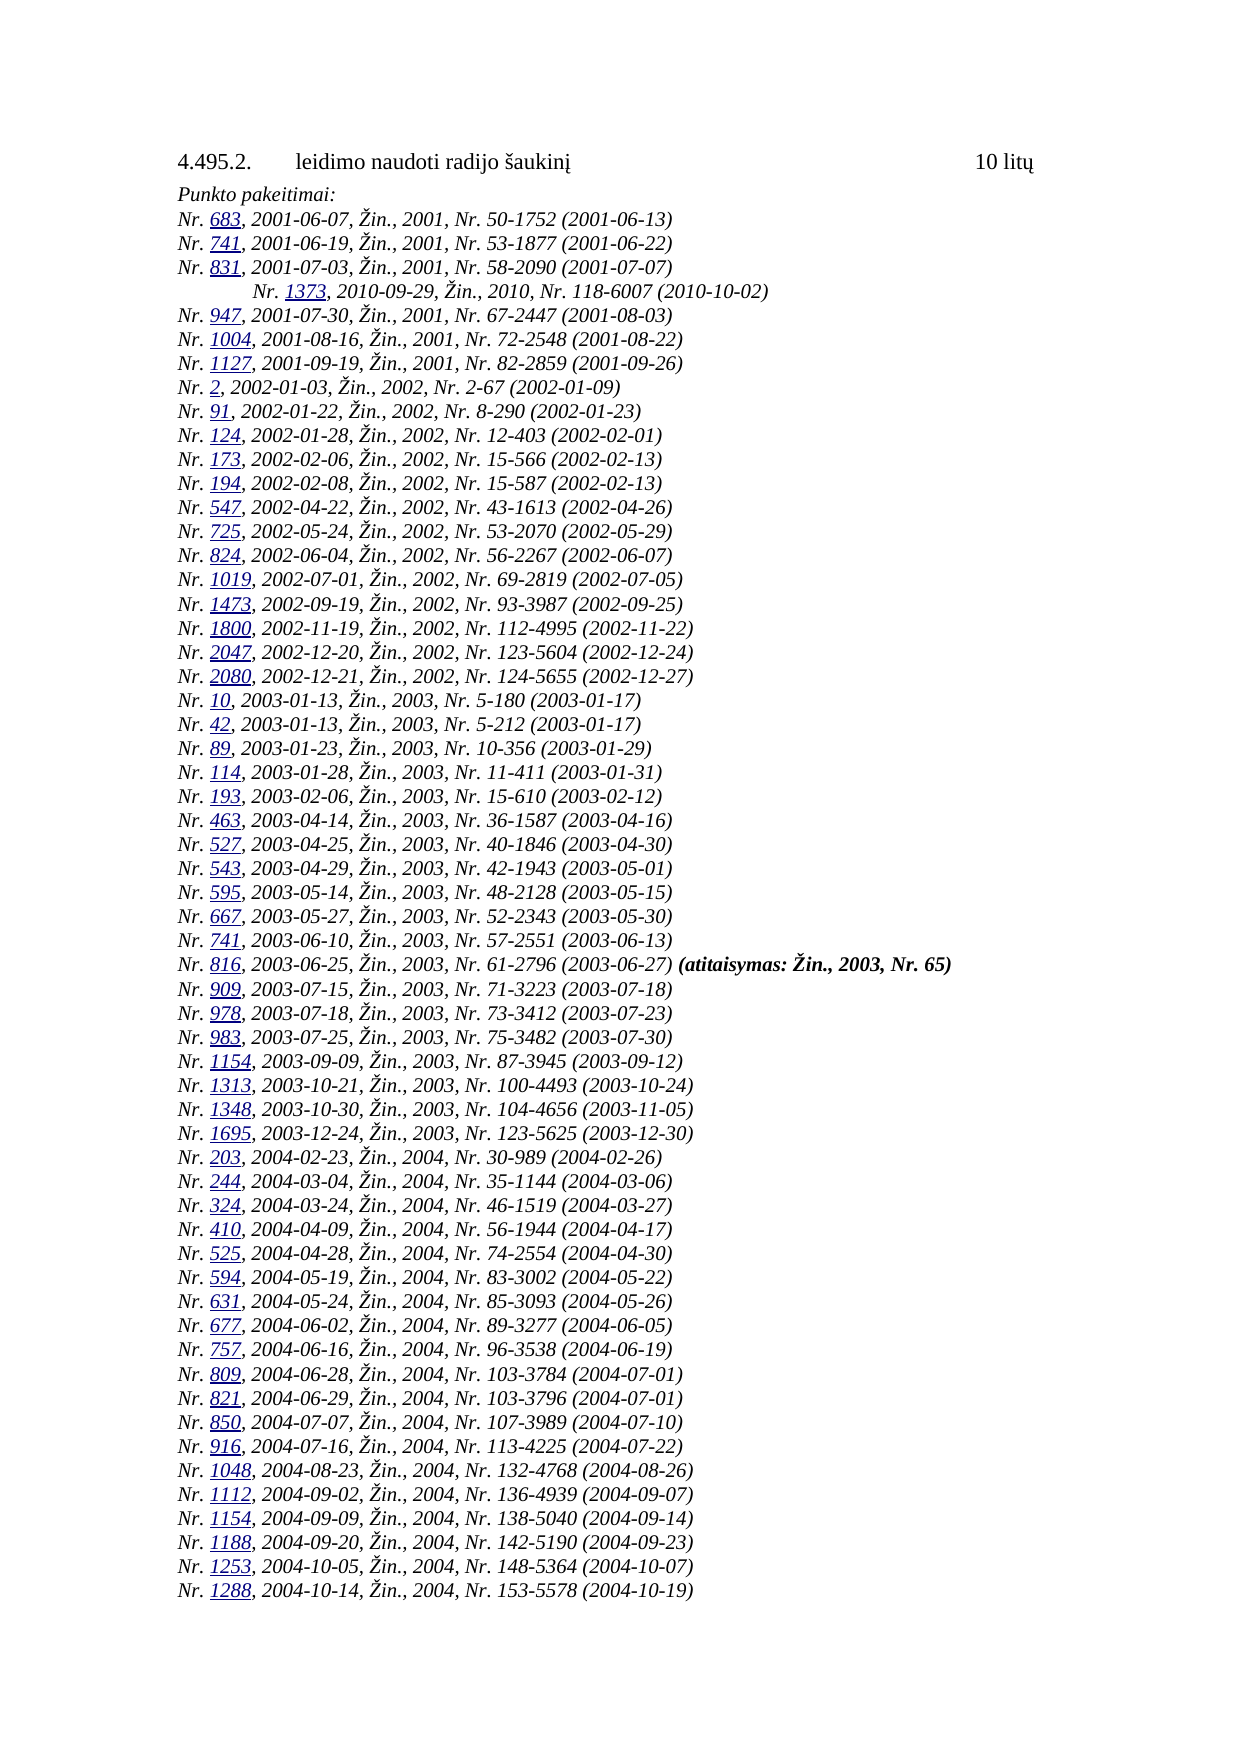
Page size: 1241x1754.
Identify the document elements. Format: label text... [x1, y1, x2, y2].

text Nr. 757, 2004-06-16, Žin., 2004, Nr. 96-3538 (2004-06-19) [177, 1337, 1122, 1361]
text Nr. 1695, 2003-12-24, Žin., 2003, Nr. 123-5625 (2003-12-30) [177, 1121, 1122, 1145]
text Nr. 1112, 2004-09-02, Žin., 2004, Nr. 136-4939 (2004-09-07) [177, 1482, 1122, 1506]
text Nr. 91, 2002-01-22, Žin., 2002, Nr. 8-290 (2002-01-23) [177, 399, 1122, 423]
text Nr. 173, 2002-02-06, Žin., 2002, Nr. 15-566 (2002-02-13) [177, 447, 1122, 471]
text Nr. 741, 2001-06-19, Žin., 2001, Nr. 53-1877 (2001-06-22) [177, 231, 1122, 254]
text Nr. 1004, 2001-08-16, Žin., 2001, Nr. 72-2548 (2001-08-22) [177, 327, 1122, 351]
text 4.495.2. leidimo naudoti radijo šaukinį 10 litų [177, 148, 1122, 174]
text Nr. 631, 2004-05-24, Žin., 2004, Nr. 85-3093 (2004-05-26) [177, 1289, 1122, 1313]
text Nr. 816, 2003-06-25, Žin., 2003, Nr. 61-2796 (2003-06-27) (atitaisymas: Žin., 2003, Nr. 65) [177, 952, 1122, 976]
text Nr. 525, 2004-04-28, Žin., 2004, Nr. 74-2554 (2004-04-30) [177, 1241, 1122, 1265]
text Nr. 463, 2003-04-14, Žin., 2003, Nr. 36-1587 (2003-04-16) [177, 808, 1122, 832]
text Nr. 677, 2004-06-02, Žin., 2004, Nr. 89-3277 (2004-06-05) [177, 1313, 1122, 1337]
text Nr. 1373, 2010-09-29, Žin., 2010, Nr. 118-6007 (2010-10-02) [252, 279, 1122, 303]
text Nr. 1313, 2003-10-21, Žin., 2003, Nr. 100-4493 (2003-10-24) [177, 1073, 1122, 1097]
text Nr. 1253, 2004-10-05, Žin., 2004, Nr. 148-5364 (2004-10-07) [177, 1554, 1122, 1578]
text Nr. 821, 2004-06-29, Žin., 2004, Nr. 103-3796 (2004-07-01) [177, 1386, 1122, 1409]
text Nr. 947, 2001-07-30, Žin., 2001, Nr. 67-2447 (2001-08-03) [177, 303, 1122, 327]
text Nr. 193, 2003-02-06, Žin., 2003, Nr. 15-610 (2003-02-12) [177, 784, 1122, 808]
text Nr. 594, 2004-05-19, Žin., 2004, Nr. 83-3002 (2004-05-22) [177, 1265, 1122, 1289]
text Nr. 978, 2003-07-18, Žin., 2003, Nr. 73-3412 (2003-07-23) [177, 1001, 1122, 1024]
text Punkto pakeitimai: [177, 182, 1122, 206]
text Nr. 42, 2003-01-13, Žin., 2003, Nr. 5-212 (2003-01-17) [177, 712, 1122, 736]
text Nr. 725, 2002-05-24, Žin., 2002, Nr. 53-2070 (2002-05-29) [177, 519, 1122, 543]
text Nr. 595, 2003-05-14, Žin., 2003, Nr. 48-2128 (2003-05-15) [177, 880, 1122, 904]
text Nr. 2080, 2002-12-21, Žin., 2002, Nr. 124-5655 (2002-12-27) [177, 664, 1122, 688]
text Nr. 1154, 2004-09-09, Žin., 2004, Nr. 138-5040 (2004-09-14) [177, 1506, 1122, 1530]
text Nr. 203, 2004-02-23, Žin., 2004, Nr. 30-989 (2004-02-26) [177, 1145, 1122, 1169]
text Nr. 2, 2002-01-03, Žin., 2002, Nr. 2-67 (2002-01-09) [177, 375, 1122, 399]
text Nr. 824, 2002-06-04, Žin., 2002, Nr. 56-2267 (2002-06-07) [177, 543, 1122, 567]
text Nr. 683, 2001-06-07, Žin., 2001, Nr. 50-1752 (2001-06-13) [177, 206, 1122, 231]
text Nr. 831, 2001-07-03, Žin., 2001, Nr. 58-2090 (2001-07-07) [177, 254, 1122, 279]
text Nr. 89, 2003-01-23, Žin., 2003, Nr. 10-356 (2003-01-29) [177, 736, 1122, 760]
text Nr. 244, 2004-03-04, Žin., 2004, Nr. 35-1144 (2004-03-06) [177, 1169, 1122, 1193]
text Nr. 527, 2003-04-25, Žin., 2003, Nr. 40-1846 (2003-04-30) [177, 832, 1122, 856]
text Nr. 1019, 2002-07-01, Žin., 2002, Nr. 69-2819 (2002-07-05) [177, 567, 1122, 591]
text Nr. 1473, 2002-09-19, Žin., 2002, Nr. 93-3987 (2002-09-25) [177, 591, 1122, 616]
text Nr. 324, 2004-03-24, Žin., 2004, Nr. 46-1519 (2004-03-27) [177, 1193, 1122, 1217]
text Nr. 543, 2003-04-29, Žin., 2003, Nr. 42-1943 (2003-05-01) [177, 856, 1122, 880]
text Nr. 124, 2002-01-28, Žin., 2002, Nr. 12-403 (2002-02-01) [177, 423, 1122, 447]
text Nr. 1288, 2004-10-14, Žin., 2004, Nr. 153-5578 (2004-10-19) [177, 1578, 1122, 1602]
text Nr. 194, 2002-02-08, Žin., 2002, Nr. 15-587 (2002-02-13) [177, 471, 1122, 495]
text Nr. 741, 2003-06-10, Žin., 2003, Nr. 57-2551 (2003-06-13) [177, 928, 1122, 952]
text Nr. 909, 2003-07-15, Žin., 2003, Nr. 71-3223 (2003-07-18) [177, 976, 1122, 1001]
text Nr. 1188, 2004-09-20, Žin., 2004, Nr. 142-5190 (2004-09-23) [177, 1530, 1122, 1554]
text Nr. 1348, 2003-10-30, Žin., 2003, Nr. 104-4656 (2003-11-05) [177, 1097, 1122, 1121]
text Nr. 1800, 2002-11-19, Žin., 2002, Nr. 112-4995 (2002-11-22) [177, 616, 1122, 639]
text Nr. 809, 2004-06-28, Žin., 2004, Nr. 103-3784 (2004-07-01) [177, 1361, 1122, 1386]
text Nr. 1048, 2004-08-23, Žin., 2004, Nr. 132-4768 (2004-08-26) [177, 1458, 1122, 1482]
text Nr. 2047, 2002-12-20, Žin., 2002, Nr. 123-5604 (2002-12-24) [177, 639, 1122, 664]
text Nr. 410, 2004-04-09, Žin., 2004, Nr. 56-1944 (2004-04-17) [177, 1217, 1122, 1241]
text Nr. 1154, 2003-09-09, Žin., 2003, Nr. 87-3945 (2003-09-12) [177, 1049, 1122, 1073]
text Nr. 1127, 2001-09-19, Žin., 2001, Nr. 82-2859 (2001-09-26) [177, 351, 1122, 375]
text Nr. 983, 2003-07-25, Žin., 2003, Nr. 75-3482 (2003-07-30) [177, 1024, 1122, 1049]
text Nr. 916, 2004-07-16, Žin., 2004, Nr. 113-4225 (2004-07-22) [177, 1434, 1122, 1458]
text Nr. 547, 2002-04-22, Žin., 2002, Nr. 43-1613 (2002-04-26) [177, 495, 1122, 519]
text Nr. 850, 2004-07-07, Žin., 2004, Nr. 107-3989 (2004-07-10) [177, 1409, 1122, 1434]
text Nr. 667, 2003-05-27, Žin., 2003, Nr. 52-2343 (2003-05-30) [177, 904, 1122, 928]
text Nr. 10, 2003-01-13, Žin., 2003, Nr. 5-180 (2003-01-17) [177, 688, 1122, 712]
text Nr. 114, 2003-01-28, Žin., 2003, Nr. 11-411 (2003-01-31) [177, 760, 1122, 784]
